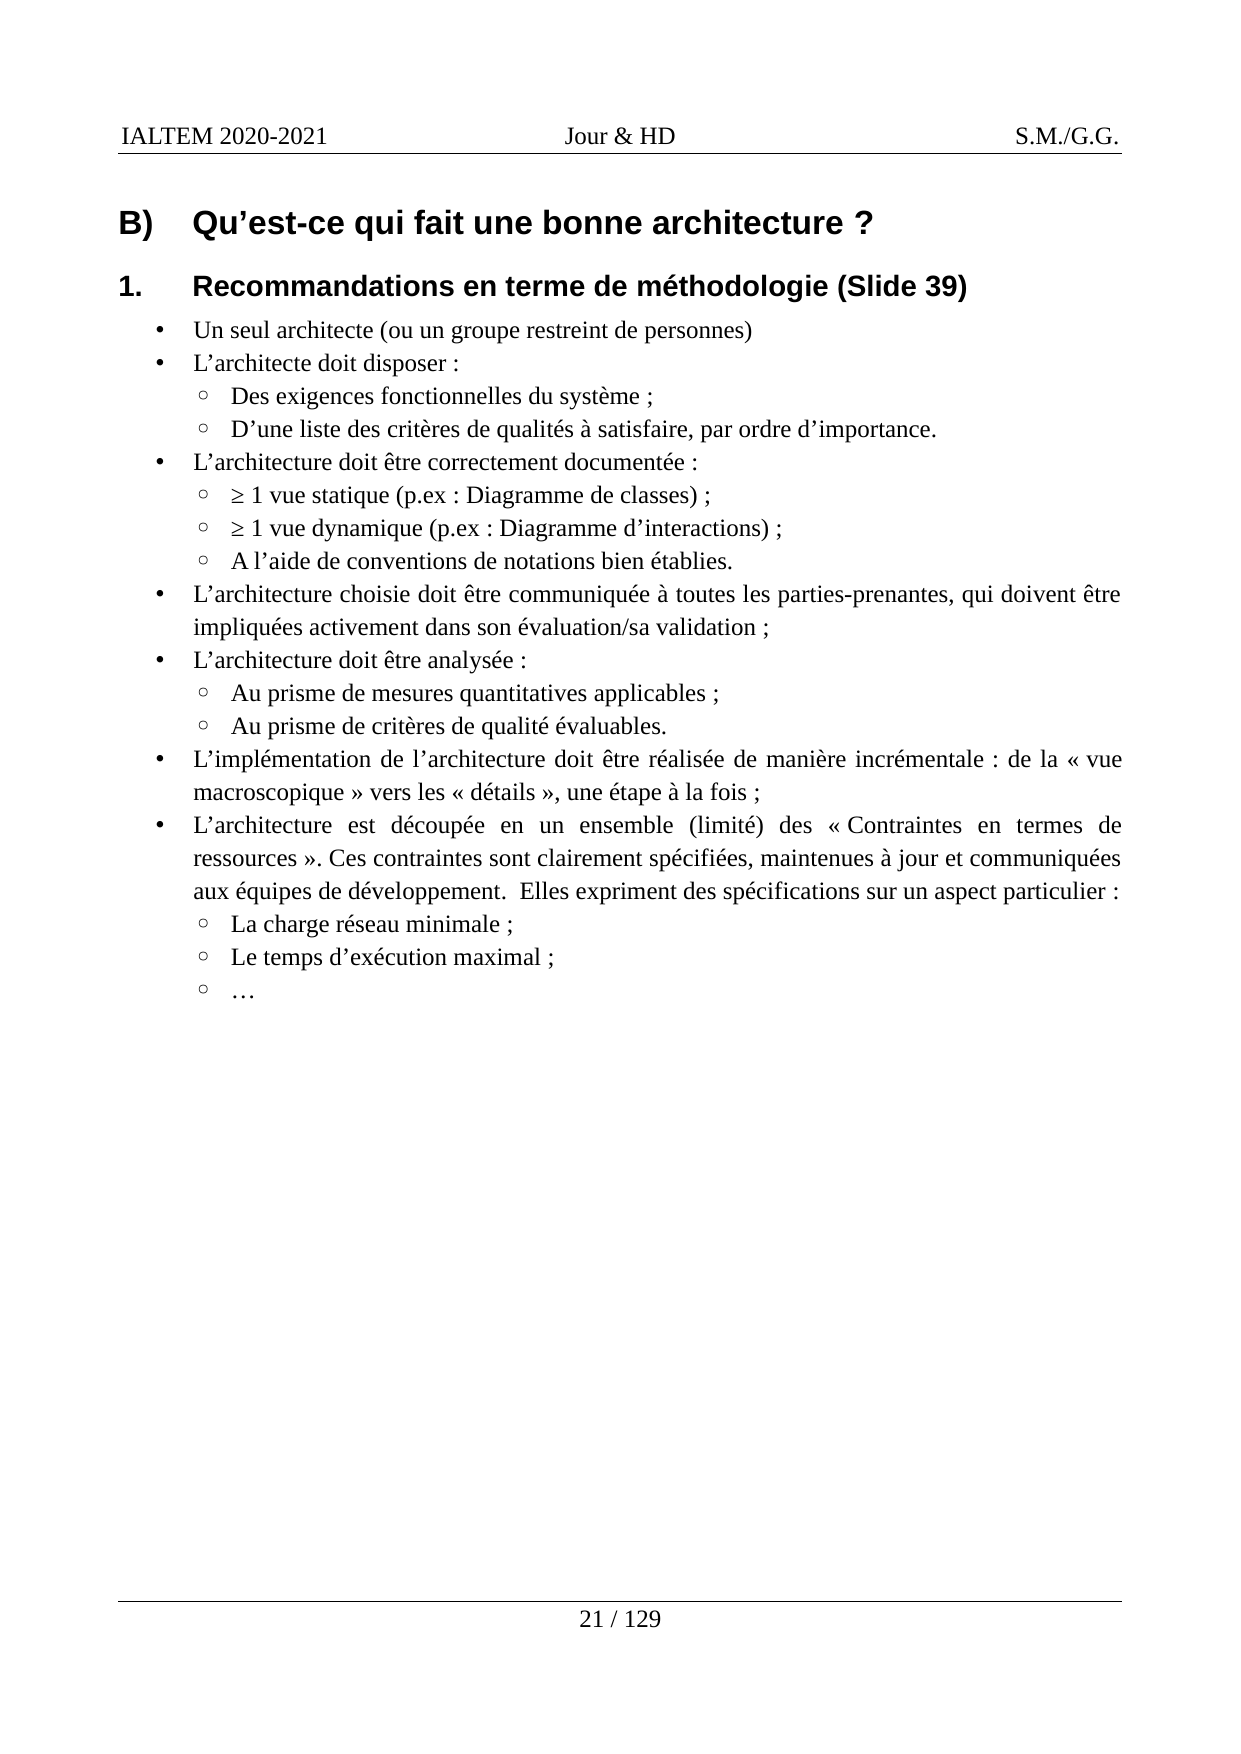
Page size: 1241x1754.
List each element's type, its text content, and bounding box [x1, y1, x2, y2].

subtitle Recommandations en terme de méthodologie (Slide 39) [118, 269, 1122, 303]
list L’implémentation de l’architecture doit être réalisée de manière incrémentale : de la « vue macroscopique » vers les « détails », une étape à la fois ; [156, 744, 1122, 806]
list A l’aide de conventions de notations bien établies. [193, 546, 1122, 575]
list L’architecture est découpée en un ensemble (limité) des « Contraintes en termes de ressources ». Ces contraintes sont clairement spécifiées, maintenues à jour et communiquées aux équipes de développement. Elles expriment des spécifications sur un aspect particulier : [156, 810, 1122, 905]
list L’architecture doit être analysée : [156, 645, 1122, 674]
list Des exigences fonctionnelles du système ; [193, 381, 1122, 410]
list … [193, 976, 1122, 1004]
list L’architecte doit disposer : [156, 348, 1122, 377]
list D’une liste des critères de qualités à satisfaire, par ordre d’importance. [193, 414, 1122, 443]
list La charge réseau minimale ; [193, 909, 1122, 938]
list ≥ 1 vue statique (p.ex : Diagramme de classes) ; [193, 480, 1122, 509]
list Un seul architecte (ou un groupe restreint de personnes) [156, 315, 1122, 344]
subtitle Qu’est-ce qui fait une bonne architecture ? [118, 203, 1122, 242]
list Le temps d’exécution maximal ; [193, 942, 1122, 971]
list Au prisme de critères de qualité évaluables. [193, 711, 1122, 740]
list L’architecture doit être correctement documentée : [156, 447, 1122, 476]
list Au prisme de mesures quantitatives applicables ; [193, 678, 1122, 707]
list L’architecture choisie doit être communiquée à toutes les parties-prenantes, qui doivent être impliquées activement dans son évaluation/sa validation ; [156, 579, 1122, 641]
list ≥ 1 vue dynamique (p.ex : Diagramme d’interactions) ; [193, 513, 1122, 542]
